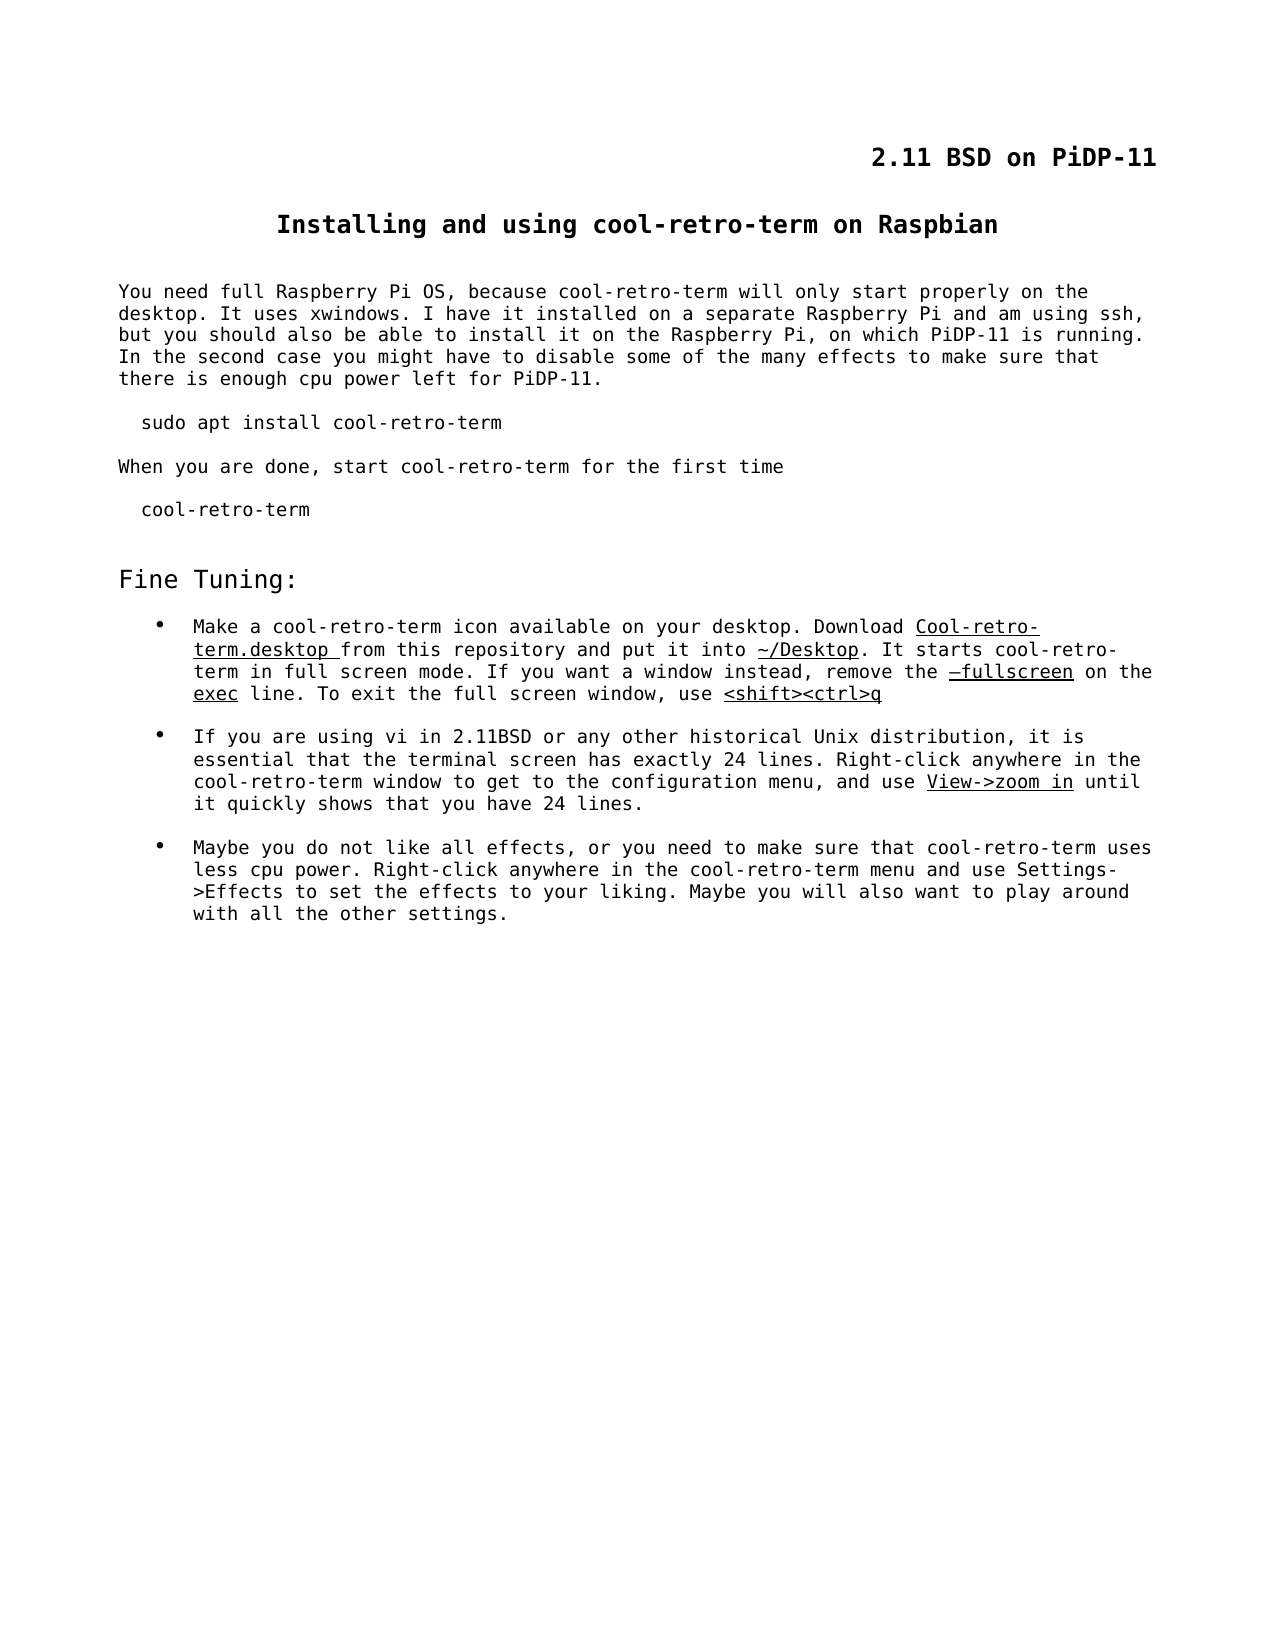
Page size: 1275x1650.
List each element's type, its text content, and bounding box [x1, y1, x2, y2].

text Fine Tuning: [118, 565, 1157, 594]
list Maybe you do not like all effects, or you need to make sure that cool-retro-term uses less cpu power. Right-click anywhere in the cool-retro-term menu and use Settings->Effects to set the effects to your liking. Maybe you will also want to play around with all the other settings. [156, 837, 1157, 925]
title 2.11 BSD on PiDP-11 [118, 143, 1157, 172]
text You need full Raspberry Pi OS, because cool-retro-term will only start properly on the desktop. It uses xwindows. I have it installed on a separate Raspberry Pi and am using ssh, but you should also be able to install it on the Raspberry Pi, on which PiDP-11 is running. In the second case you might have to disable some of the many effects to make sure that there is enough cpu power left for PiDP-11. [118, 281, 1157, 390]
title Installing and using cool-retro-term on Raspbian [118, 210, 1157, 239]
list If you are using vi in 2.11BSD or any other historical Unix distribution, it is essential that the terminal screen has exactly 24 lines. Right-click anywhere in the cool-retro-term window to get to the configuration menu, and use View->zoom in until it quickly shows that you have 24 lines. [156, 726, 1157, 815]
text When you are done, start cool-retro-term for the first time [118, 456, 1157, 477]
text cool-retro-term [118, 499, 1157, 521]
text sudo apt install cool-retro-term [118, 412, 1157, 434]
list Make a cool-retro-term icon available on your desktop. Download Cool-retro-term.desktop from this repository and put it into ~/Desktop. It starts cool-retro-term in full screen mode. If you want a window instead, remove the –fullscreen on the exec line. To exit the full screen window, use <shift><ctrl>q [156, 616, 1157, 704]
